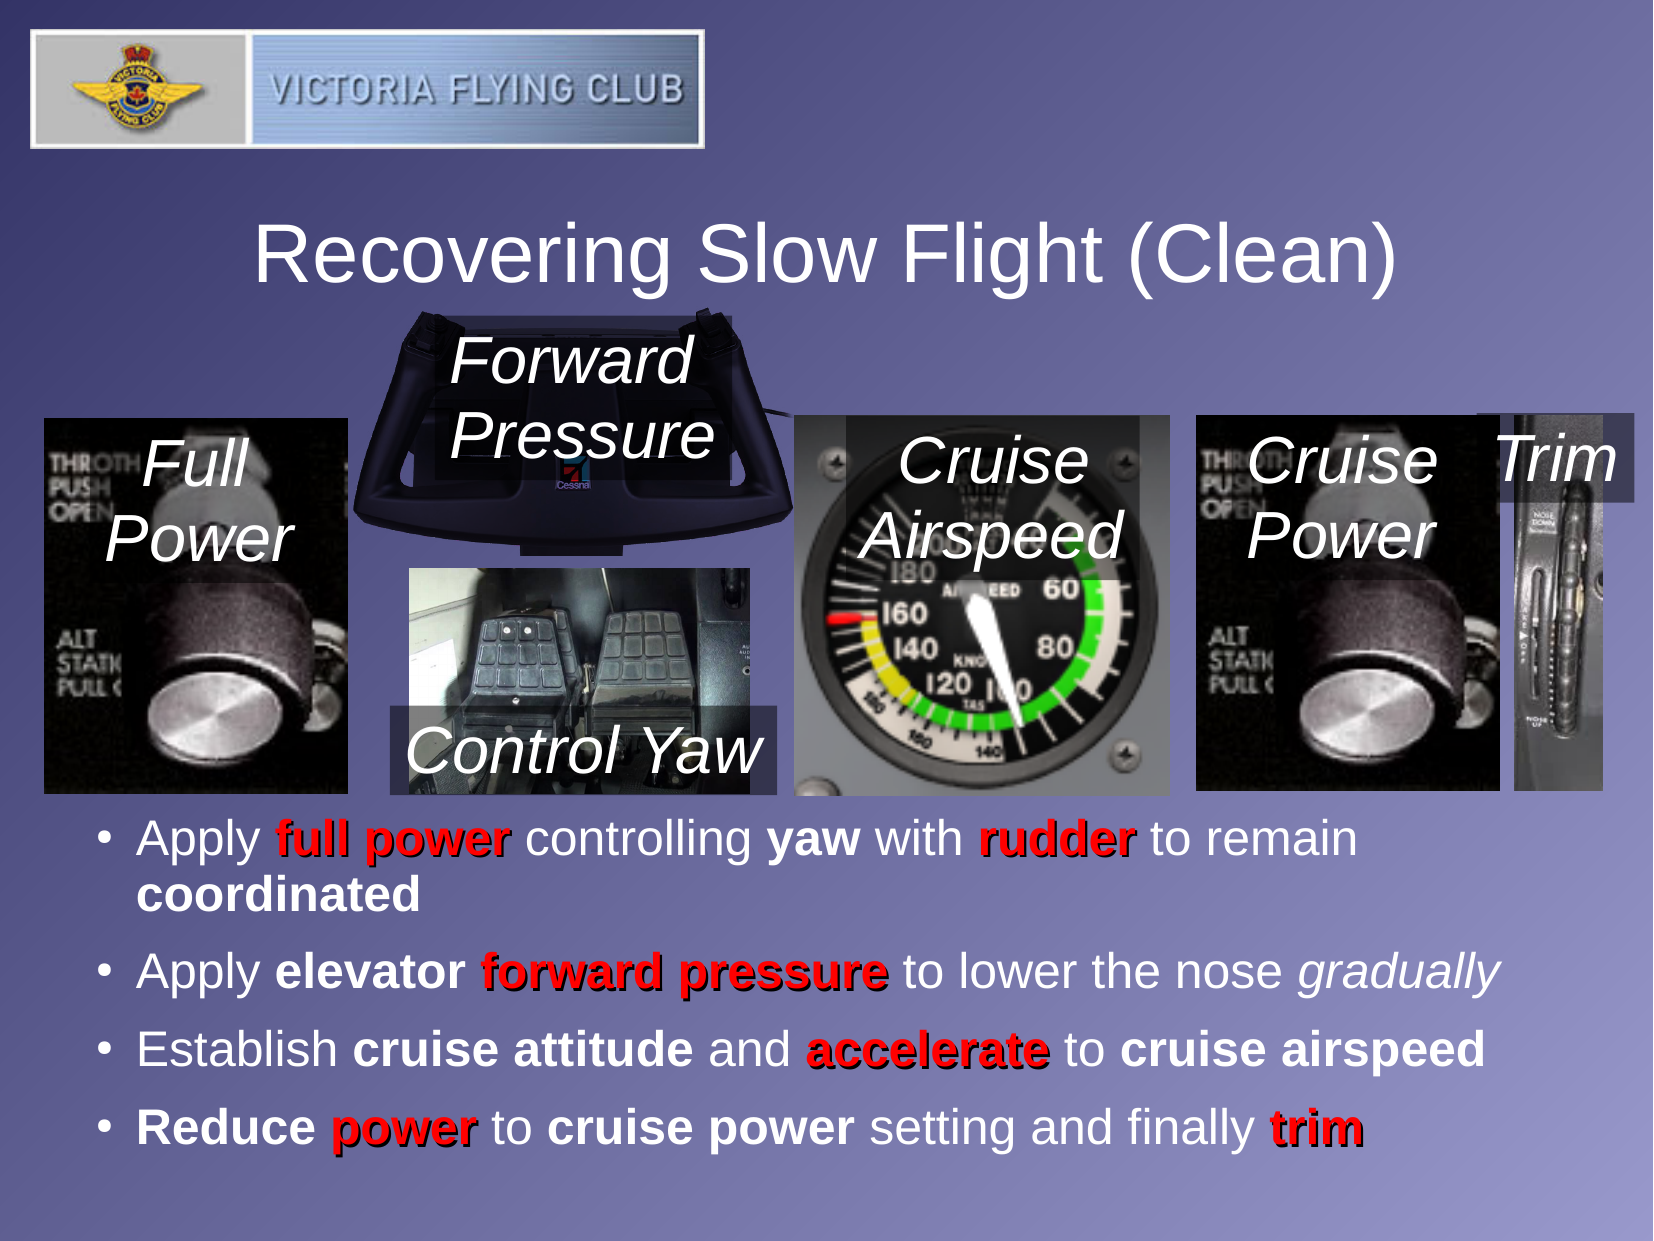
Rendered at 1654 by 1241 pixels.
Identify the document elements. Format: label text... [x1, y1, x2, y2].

text_box Cruise Power [1231, 415, 1455, 581]
list Apply full power controlling yaw with rudder to remain coordinated Apply elevator forward pressure to lower the nose gradually Establish cruise attitude and accelerate to cruise airspeed Reduce power to cruise power setting and finally trim [82, 810, 1571, 1201]
text_box Trim [1476, 413, 1635, 503]
text_box Cruise Airspeed [846, 415, 1140, 581]
title Recovering Slow Flight (Clean) [82, 150, 1571, 358]
picture [1514, 503, 1603, 791]
picture [30, 29, 705, 149]
picture [409, 568, 750, 705]
text_box Control Yaw [389, 705, 778, 796]
text_box Forward Pressure [434, 315, 733, 481]
picture [44, 306, 1170, 796]
text_box Full Power [89, 418, 310, 583]
picture [1196, 415, 1500, 791]
